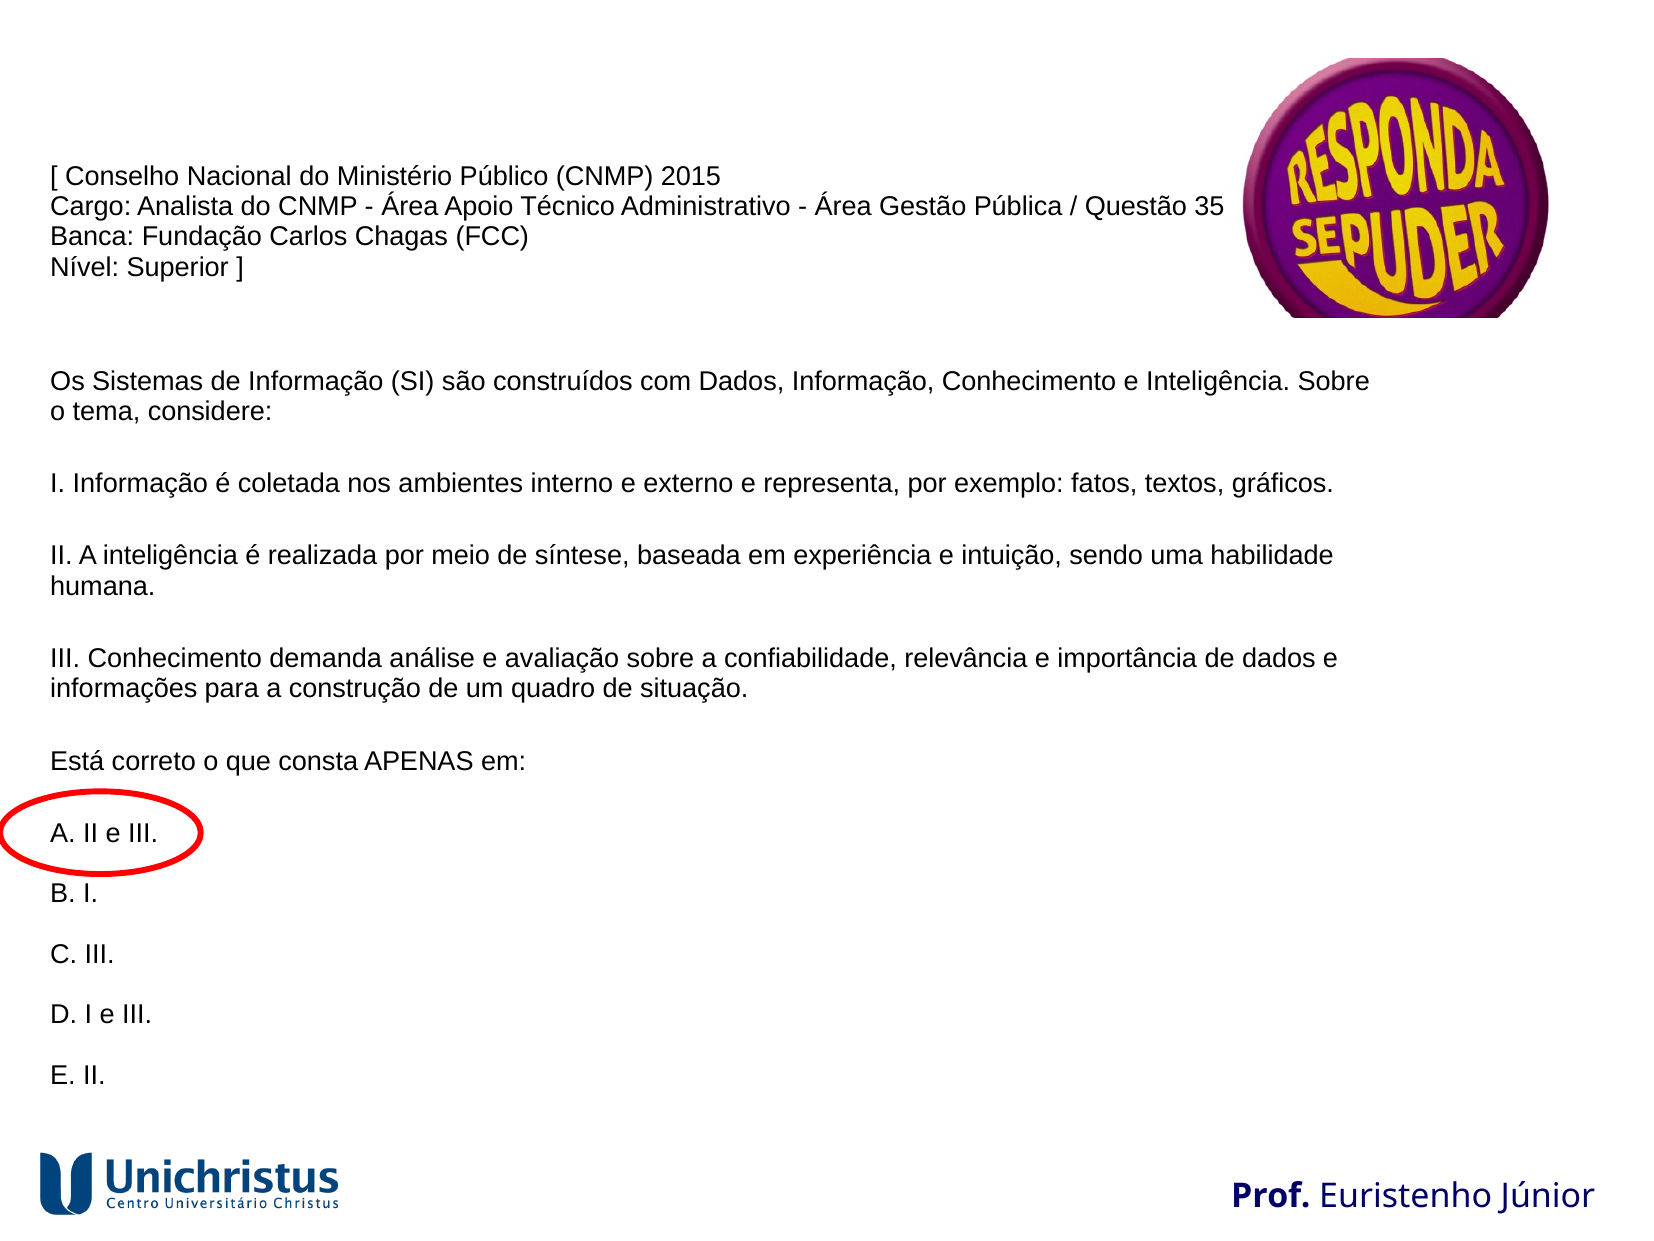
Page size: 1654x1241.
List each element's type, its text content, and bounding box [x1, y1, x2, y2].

picture [35, 1149, 343, 1217]
picture [1133, 58, 1651, 318]
text_box [ Conselho Nacional do Ministério Público (CNMP) 2015 Cargo: Analista do CNMP - Área Apoio Técnico Administrativo - Área Gestão Pública / Questão 35 Banca: Fundação Carlos Chagas (FCC) Nível: Superior ] Os Sistemas de Informação (SI) são construídos com Dados, Informação, Conhecimento e Inteligência. Sobre o tema, considere: I. Informação é coletada nos ambientes interno e externo e representa, por exemplo: fatos, textos, gráficos. II. A inteligência é realizada por meio de síntese, baseada em experiência e intuição, sendo uma habilidade humana. III. Conhecimento demanda análise e avaliação sobre a confiabilidade, relevância e importância de dados e informações para a construção de um quadro de situação. Está correto o que consta APENAS em: A. II e III. B. I. C. III. D. I e III. E. II. [35, 153, 1394, 1156]
text_box Prof. Euristenho Júnior [1216, 1163, 1654, 1224]
